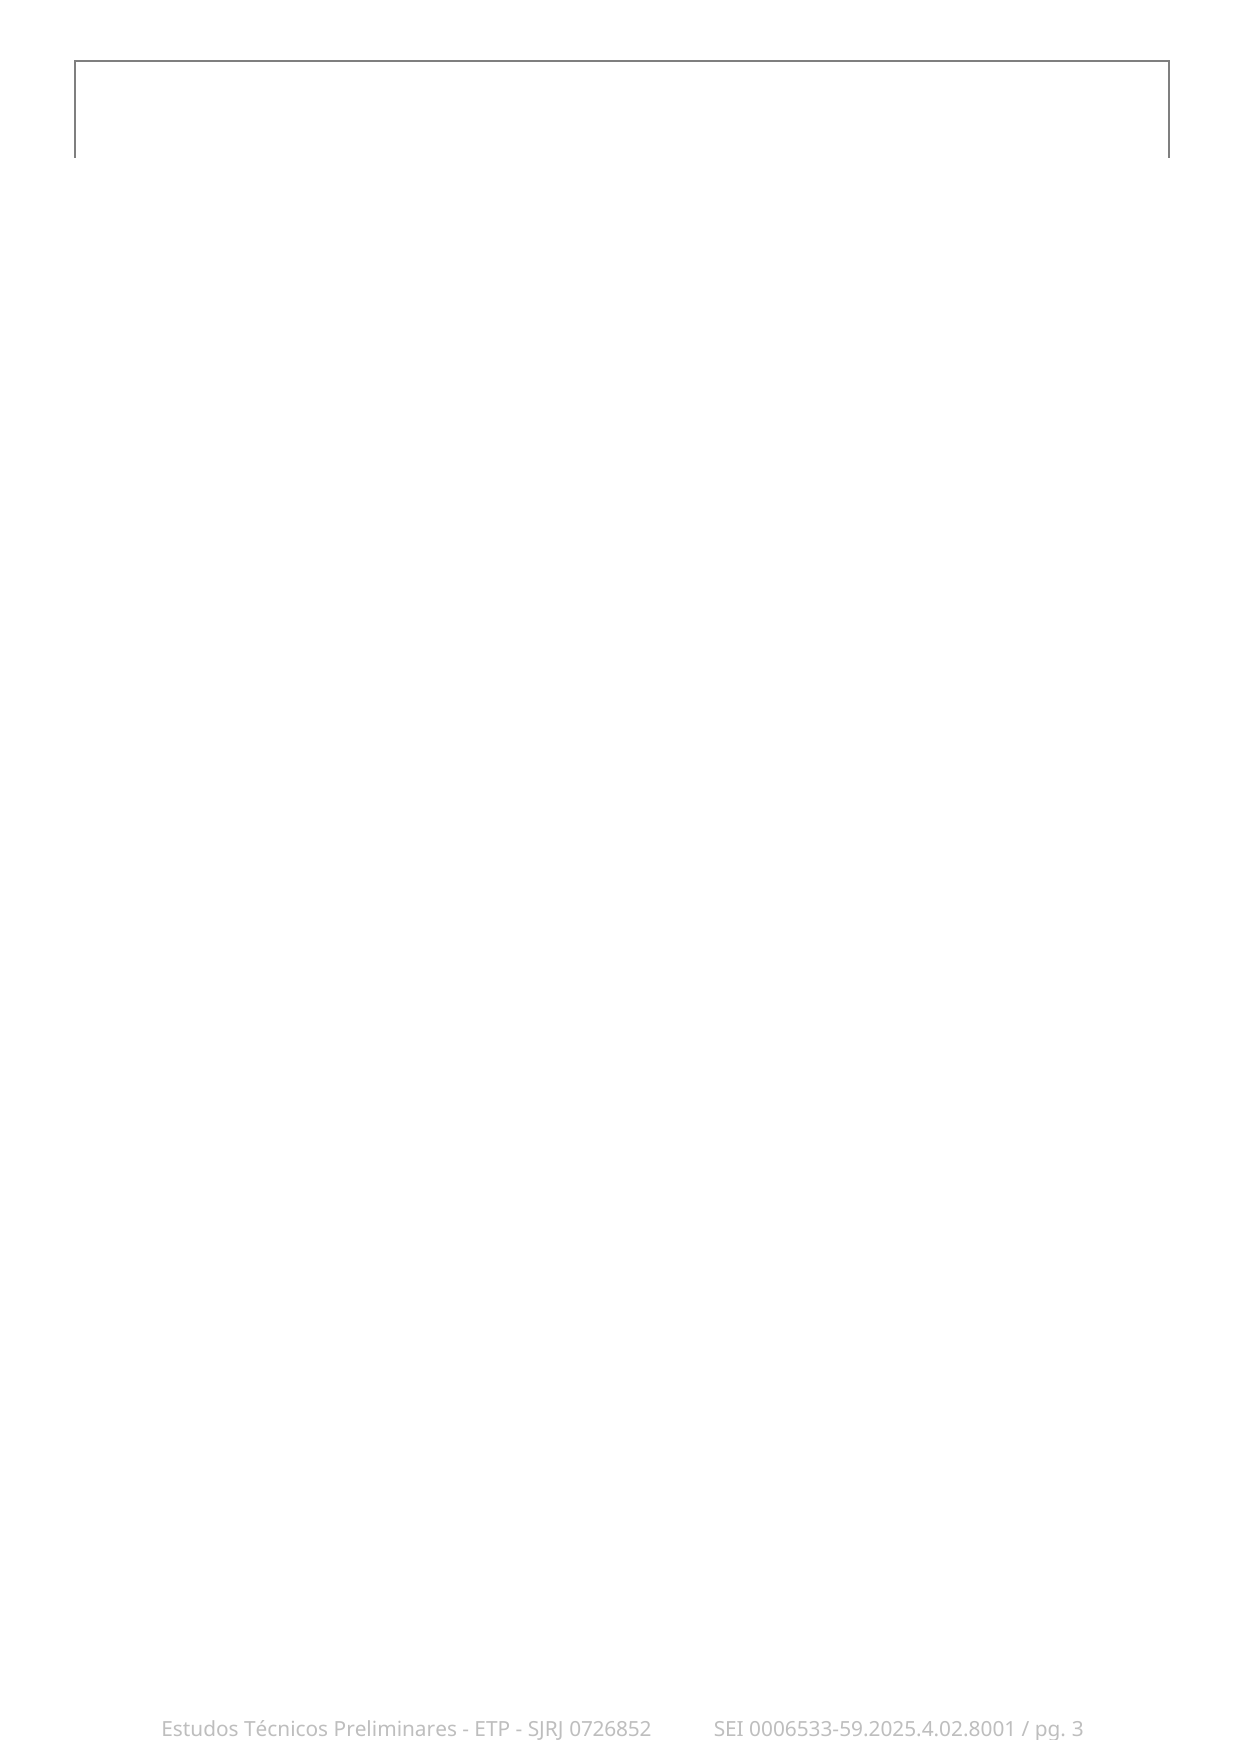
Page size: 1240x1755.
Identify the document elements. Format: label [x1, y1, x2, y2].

table_cell [76, 62, 1168, 158]
